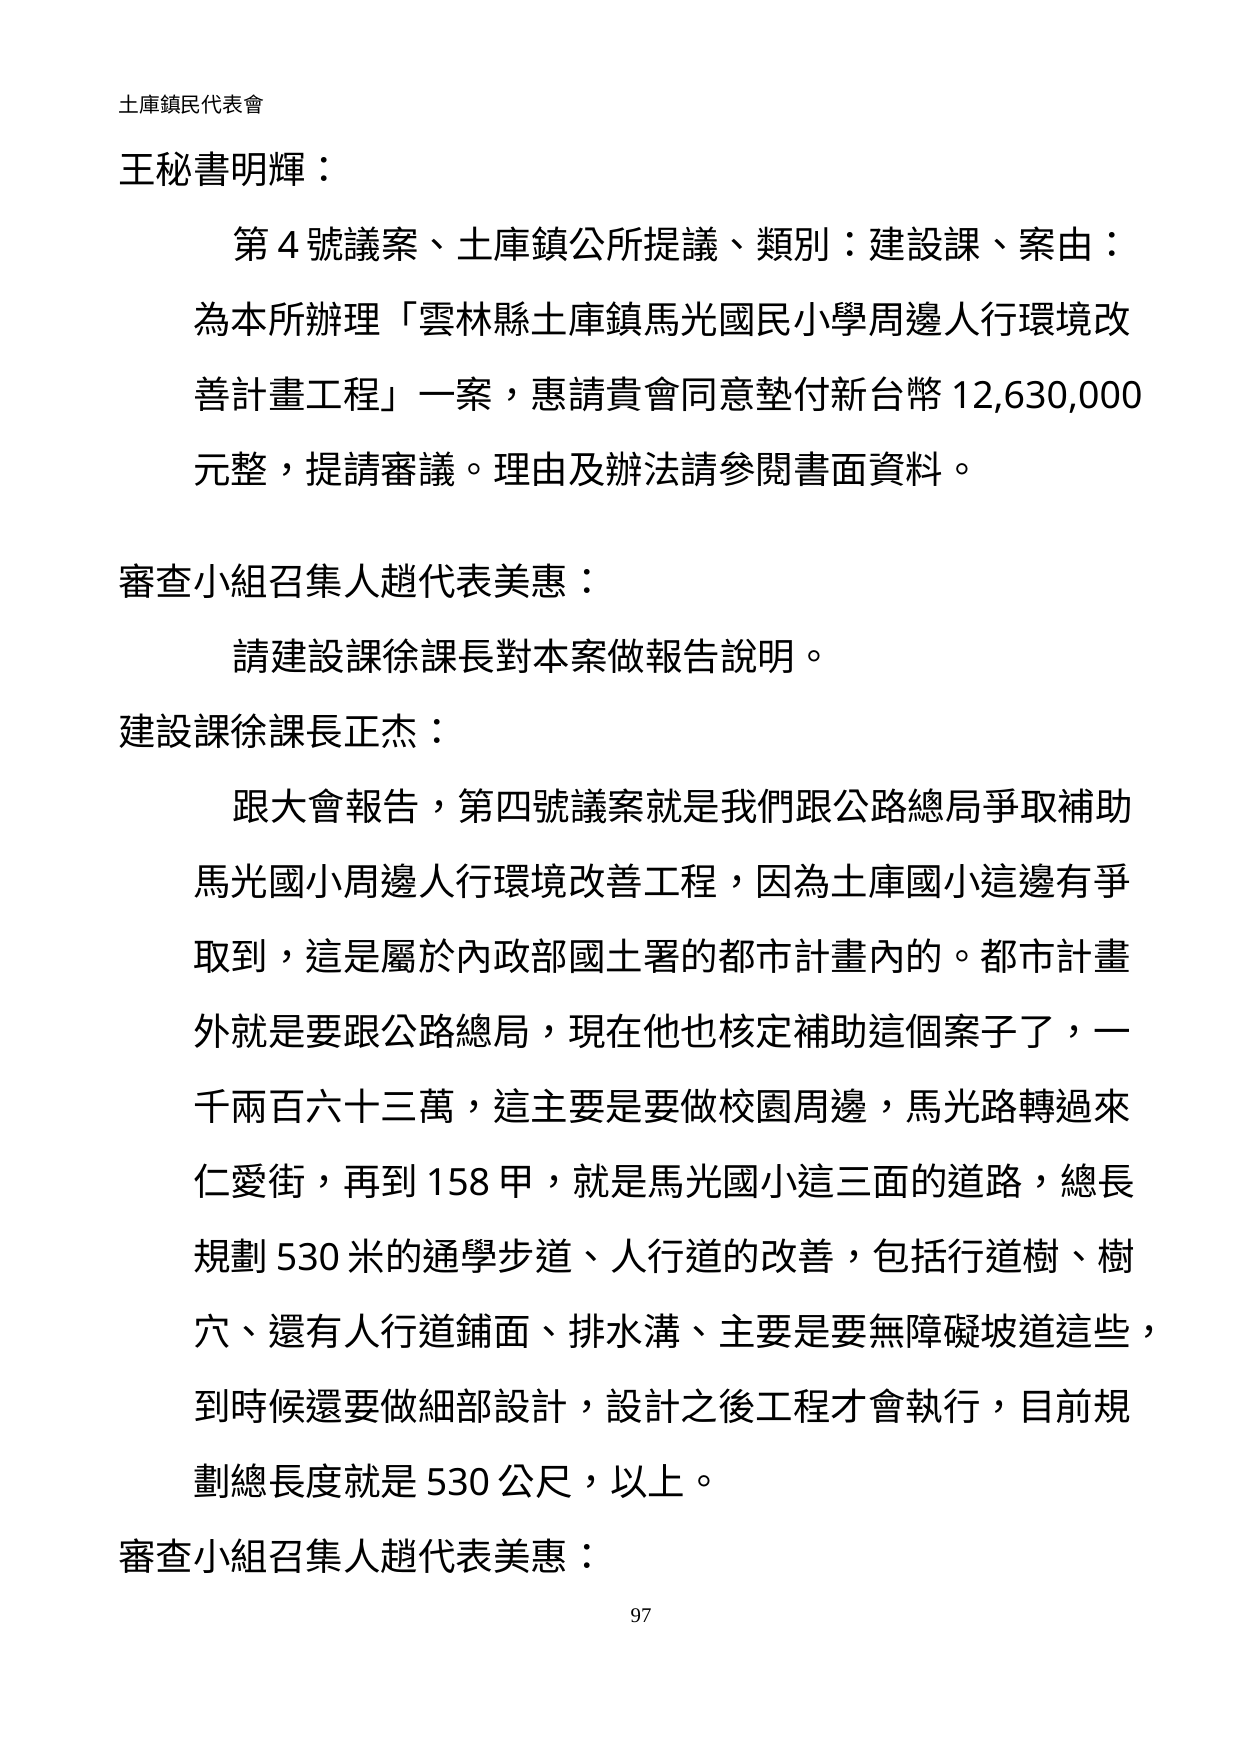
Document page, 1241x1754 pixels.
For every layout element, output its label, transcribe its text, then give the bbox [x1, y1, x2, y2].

text 跟大會報告，第四號議案就是我們跟公路總局爭取補助馬光國小周邊人行環境改善工程，因為土庫國小這邊有爭取到，這是屬於內政部國土署的都市計畫內的。都市計畫外就是要跟公路總局，現在他也核定補助這個案子了，一千兩百六十三萬，這主要是要做校園周邊，馬光路轉過來仁愛街，再到158甲，就是馬光國小這三面的道路，總長規劃530米的通學步道、人行道的改善，包括行道樹、樹穴、還有人行道鋪面、排水溝、主要是要無障礙坡道這些，到時候還要做細部設計，設計之後工程才會執行，目前規劃總長度就是530公尺，以上。 [193, 767, 1163, 1517]
text 審查小組召集人趙代表美惠： [118, 1517, 1163, 1592]
text 第4號議案、土庫鎮公所提議、類別：建設課、案由：為本所辦理「雲林縣土庫鎮馬光國民小學周邊人行環境改善計畫工程」一案，惠請貴會同意墊付新台幣12,630,000元整，提請審議。理由及辦法請參閱書面資料。 [193, 204, 1163, 504]
text 請建設課徐課長對本案做報告說明。 [193, 617, 1163, 692]
text 王秘書明輝： [118, 129, 1163, 204]
text 審查小組召集人趙代表美惠： [118, 542, 1163, 617]
text 建設課徐課長正杰： [118, 692, 1163, 767]
